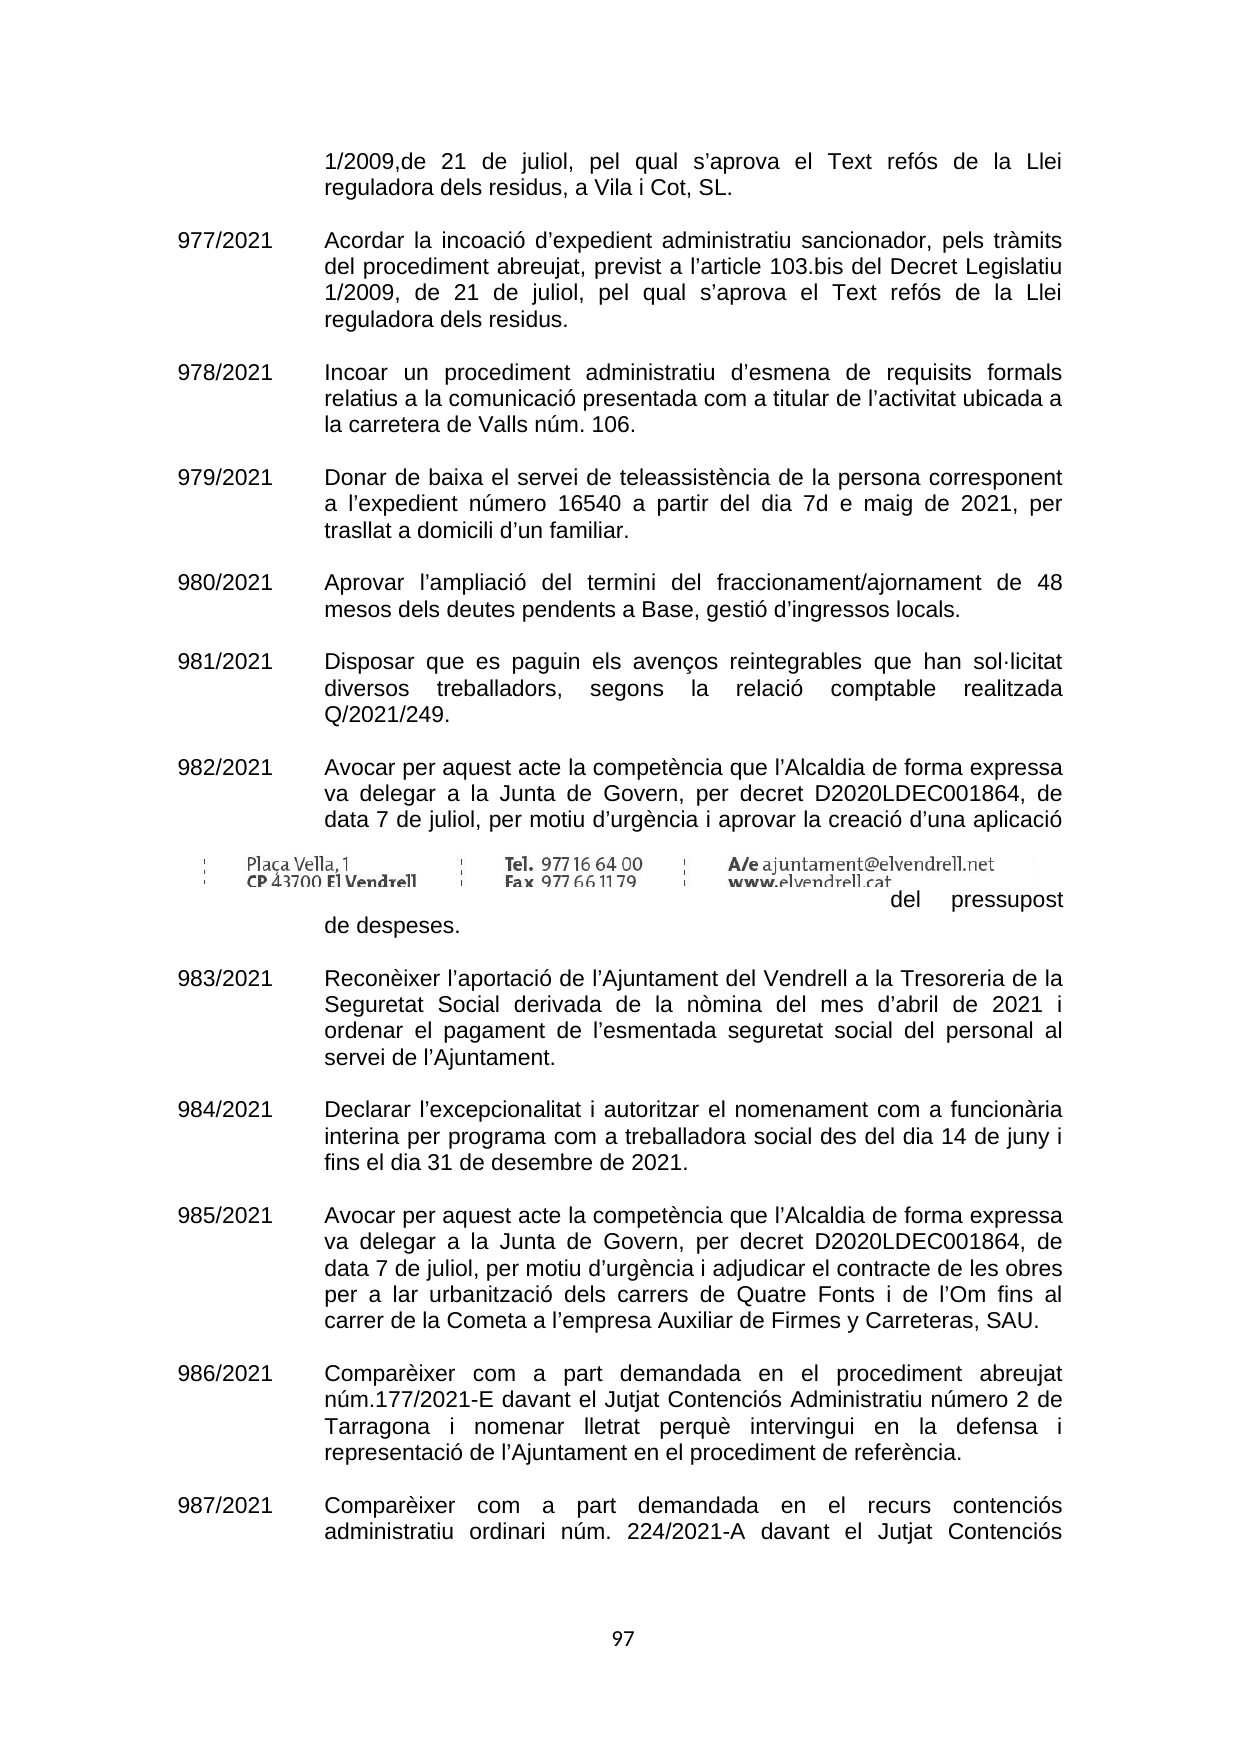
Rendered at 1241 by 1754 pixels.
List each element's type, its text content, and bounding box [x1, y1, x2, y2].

text 980/2021 Aprovar l’ampliació del termini del fraccionament/ajornament de 48 mesos dels deutes pendents a Base, gestió d’ingressos locals. [177, 569, 1063, 622]
text 987/2021 Comparèixer com a part demandada en el recurs contenciós administratiu ordinari núm. 224/2021-A davant el Jutjat Contenciós [177, 1492, 1063, 1544]
text 1/2009,de 21 de juliol, pel qual s’aprova el Text refós de la Llei reguladora dels residus, a Vila i Cot, SL. [177, 148, 1063, 200]
text 985/2021 Avocar per aquest acte la competència que l’Alcaldia de forma expressa va delegar a la Junta de Govern, per decret D2020LDEC001864, de data 7 de juliol, per motiu d’urgència i adjudicar el contracte de les obres per a lar urbanització dels carrers de Quatre Fonts i de l’Om fins al carrer de la Cometa a l’empresa Auxiliar de Firmes y Carreteras, SAU. [177, 1202, 1063, 1333]
text 978/2021 Incoar un procediment administratiu d’esmena de requisits formals relatius a la comunicació presentada com a titular de l’activitat ubicada a la carretera de Valls núm. 106. [177, 358, 1063, 437]
text 981/2021 Disposar que es paguin els avenços reintegrables que han sol·licitat diversos treballadors, segons la relació comptable realitzada Q/2021/249. [177, 648, 1063, 727]
text 984/2021 Declarar l’excepcionalitat i autoritzar el nomenament com a funcionària interina per programa com a treballadora social des del dia 14 de juny i fins el dia 31 de desembre de 2021. [177, 1096, 1063, 1175]
text 986/2021 Comparèixer com a part demandada en el procediment abreujat núm.177/2021-E davant el Jutjat Contenciós Administratiu número 2 de Tarragona i nomenar lletrat perquè intervingui en la defensa i representació de l’Ajuntament en el procediment de referència. [177, 1360, 1063, 1465]
text 982/2021 Avocar per aquest acte la competència que l’Alcaldia de forma expressa va delegar a la Junta de Govern, per decret D2020LDEC001864, de data 7 de juliol, per motiu d’urgència i aprovar la creació d’una aplicació del pressupost de despeses. [177, 754, 1063, 938]
text 979/2021 Donar de baixa el servei de teleassistència de la persona corresponent a l’expedient número 16540 a partir del dia 7d e maig de 2021, per trasllat a domicili d’un familiar. [177, 464, 1063, 543]
text 983/2021 Reconèixer l’aportació de l’Ajuntament del Vendrell a la Tresoreria de la Seguretat Social derivada de la nòmina del mes d’abril de 2021 i ordenar el pagament de l’esmentada seguretat social del personal al servei de l’Ajuntament. [177, 964, 1063, 1070]
text 977/2021 Acordar la incoació d’expedient administratiu sancionador, pels tràmits del procediment abreujat, previst a l’article 103.bis del Decret Legislatiu 1/2009, de 21 de juliol, pel qual s’aprova el Text refós de la Llei reguladora dels residus. [177, 227, 1063, 332]
